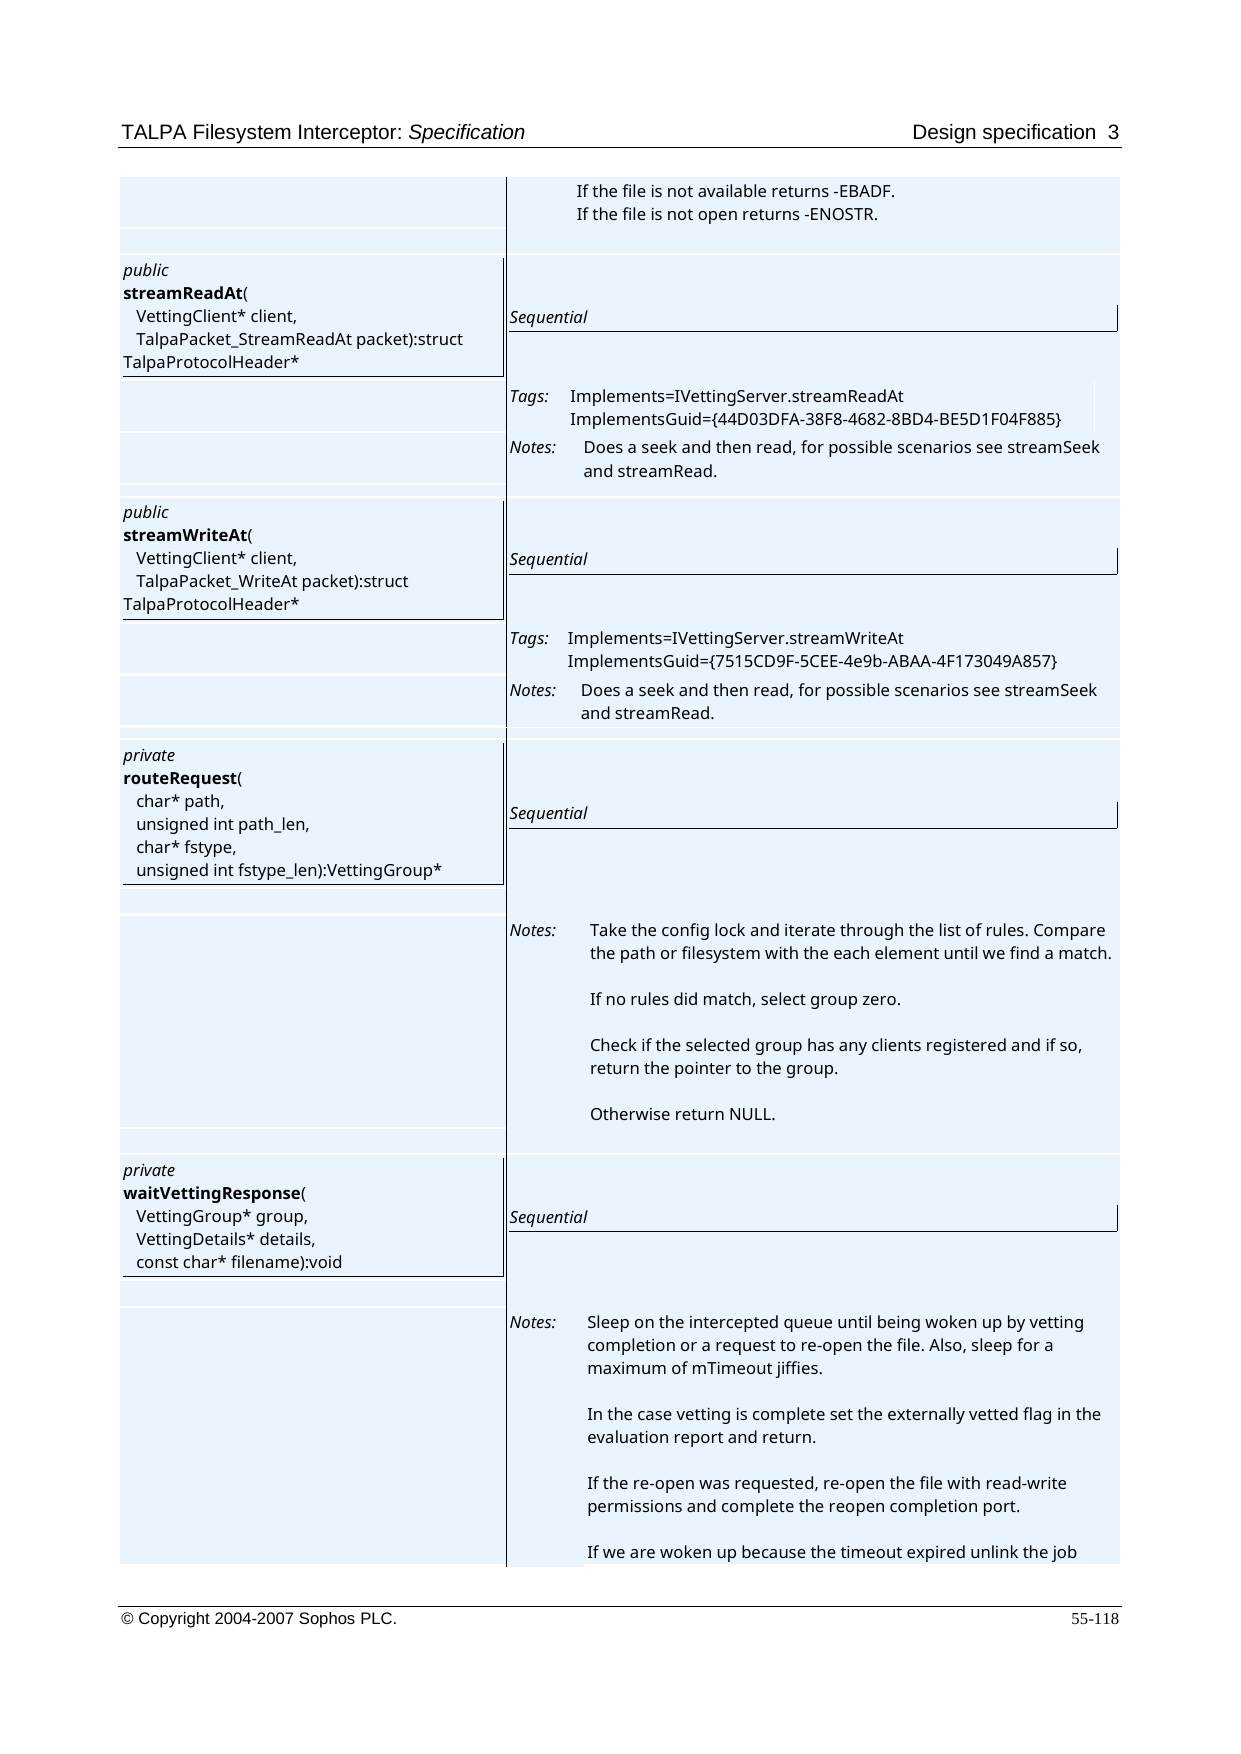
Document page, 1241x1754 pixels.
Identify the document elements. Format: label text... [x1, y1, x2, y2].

table_header [507, 485, 1120, 496]
table_header If the file is not available returns -EBADF. If the file is not open returns -ENOSTR. [574, 177, 1120, 229]
table_cell Notes: [507, 676, 578, 727]
table_cell private routeRequest( char* path, unsigned int path_len, char* fstype, unsigned int fstype_len):VettingGroup* [120, 740, 506, 887]
table_header Tags: [507, 624, 565, 676]
table_header [120, 728, 506, 738]
table_header [523, 1281, 538, 1308]
table_header [507, 728, 1120, 738]
table_header [507, 889, 523, 916]
table_cell Sequential [507, 498, 1120, 624]
table_header [120, 624, 506, 673]
table_cell [1109, 433, 1120, 485]
table_cell [120, 229, 506, 253]
table_header [507, 177, 574, 229]
table_header [507, 1281, 523, 1308]
table_header [120, 889, 506, 913]
table_header [120, 381, 506, 431]
table_header Sleep on the intercepted queue until being woken up by vetting completion or a request to re-open the file. Also, sleep for a maximum of mTimeout jiffies. In the case vetting is complete set the externally vetted flag in the evaluation report and return. If the re-open was requested, re-open the file with read-write permissions and complete the reopen completion port. If we are woken up because the timeout expired unlink the job [584, 1308, 1120, 1564]
table_header Take the config lock and iterate through the list of rules. Compare the path or filesystem with the each element until we find a match. If no rules did match, select group zero. Check if the selected group has any clients registered and if so, return the pointer to the group. Otherwise return NULL. [587, 916, 1120, 1129]
table_header [538, 889, 1120, 916]
table_header Implements=IVettingServer.streamReadAt ImplementsGuid={44D03DFA-38F8-4682-8BD4-BE5D1F04F885} [567, 381, 1094, 433]
table_cell [1104, 676, 1120, 727]
table_cell [120, 676, 506, 725]
table_header [1095, 381, 1120, 433]
table_header Notes: [507, 916, 587, 1129]
table_cell Sequential [507, 255, 1120, 381]
table_header [120, 916, 506, 1127]
table_cell Does a seek and then read, for possible scenarios see streamSeek and streamRead. [580, 433, 1109, 485]
table_cell Does a seek and then read, for possible scenarios see streamSeek and streamRead. [578, 676, 1104, 727]
table_header [120, 1308, 506, 1564]
table_cell [507, 1129, 1120, 1153]
table_header Notes: [507, 1308, 584, 1567]
table_header [523, 889, 538, 916]
table_cell Notes: [507, 433, 580, 485]
table_cell Sequential [507, 740, 1120, 889]
table_header Tags: [507, 381, 567, 433]
table_header [120, 177, 506, 227]
table_header [120, 485, 506, 496]
table_header [538, 1281, 1120, 1308]
table_header [1074, 624, 1120, 676]
table_cell public streamWriteAt( VettingClient* client, TalpaPacket_WriteAt packet):struct TalpaProtocolHeader* [120, 498, 506, 622]
table_cell [507, 229, 1120, 253]
table_header [120, 1281, 506, 1306]
table_cell [120, 433, 506, 483]
table_cell public streamReadAt( VettingClient* client, TalpaPacket_StreamReadAt packet):struct TalpaProtocolHeader* [120, 255, 506, 379]
table_header Implements=IVettingServer.streamWriteAt ImplementsGuid={7515CD9F-5CEE-4e9b-ABAA-4F173049A857} [565, 624, 1074, 676]
table_cell private waitVettingResponse( VettingGroup* group, VettingDetails* details, const char* filename):void [120, 1155, 506, 1279]
table_cell [120, 1129, 506, 1153]
table_cell Sequential [507, 1155, 1120, 1281]
